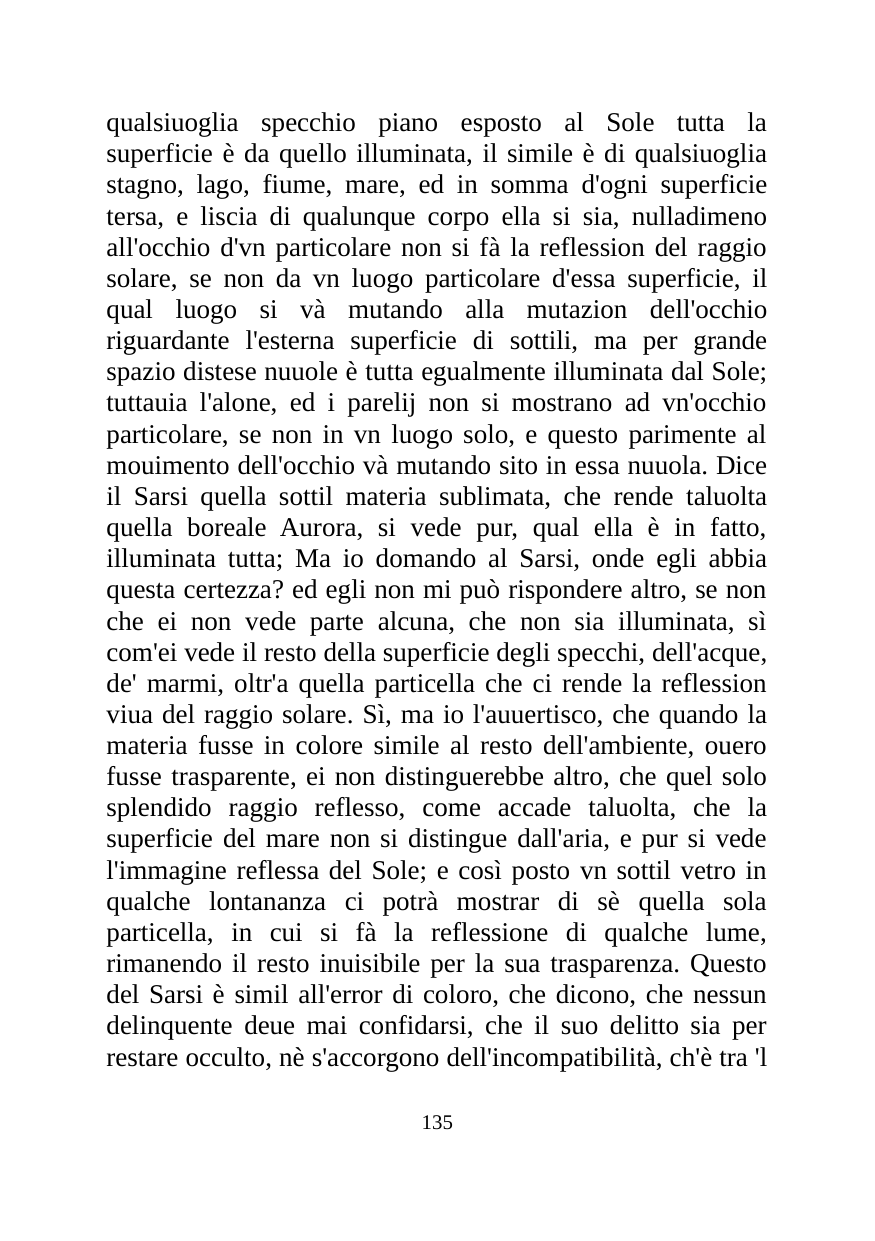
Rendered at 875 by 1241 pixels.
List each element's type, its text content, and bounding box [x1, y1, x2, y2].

text qualsiuoglia specchio piano esposto al Sole tutta la superficie è da quello illuminata, il simile è di qualsiuoglia stagno, lago, fiume, mare, ed in somma d'ogni superficie tersa, e liscia di qualunque corpo ella si sia, nulladimeno all'occhio d'vn particolare non si fà la reflession del raggio solare, se non da vn luogo particolare d'essa superficie, il qual luogo si và mutando alla mutazion dell'occhio riguardante l'esterna superficie di sottili, ma per grande spazio distese nuuole è tutta egualmente illuminata dal Sole; tuttauia l'alone, ed i parelij non si mostrano ad vn'occhio particolare, se non in vn luogo solo, e questo parimente al mouimento dell'occhio và mutando sito in essa nuuola. Dice il Sarsi quella sottil materia sublimata, che rende taluolta quella boreale Aurora, si vede pur, qual ella è in fatto, illuminata tutta; Ma io domando al Sarsi, onde egli abbia questa certezza? ed egli non mi può rispondere altro, se non che ei non vede parte alcuna, che non sia illuminata, sì com'ei vede il resto della superficie degli specchi, dell'acque, de' marmi, oltr'a quella particella che ci rende la reflession viua del raggio solare. Sì, ma io l'auuertisco, che quando la materia fusse in colore simile al resto dell'ambiente, ouero fusse trasparente, ei non distinguerebbe altro, che quel solo splendido raggio reflesso, come accade taluolta, che la superficie del mare non si distingue dall'aria, e pur si vede l'immagine reflessa del Sole; e così posto vn sottil vetro in qualche lontananza ci potrà mostrar di sè quella sola particella, in cui si fà la reflessione di qualche lume, rimanendo il resto inuisibile per la sua trasparenza. Questo del Sarsi è simil all'error di coloro, che dicono, che nessun delinquente deue mai confidarsi, che il suo delitto sia per restare occulto, nè s'accorgono dell'incompatibilità, ch'è tra 'l [106, 106, 768, 1072]
